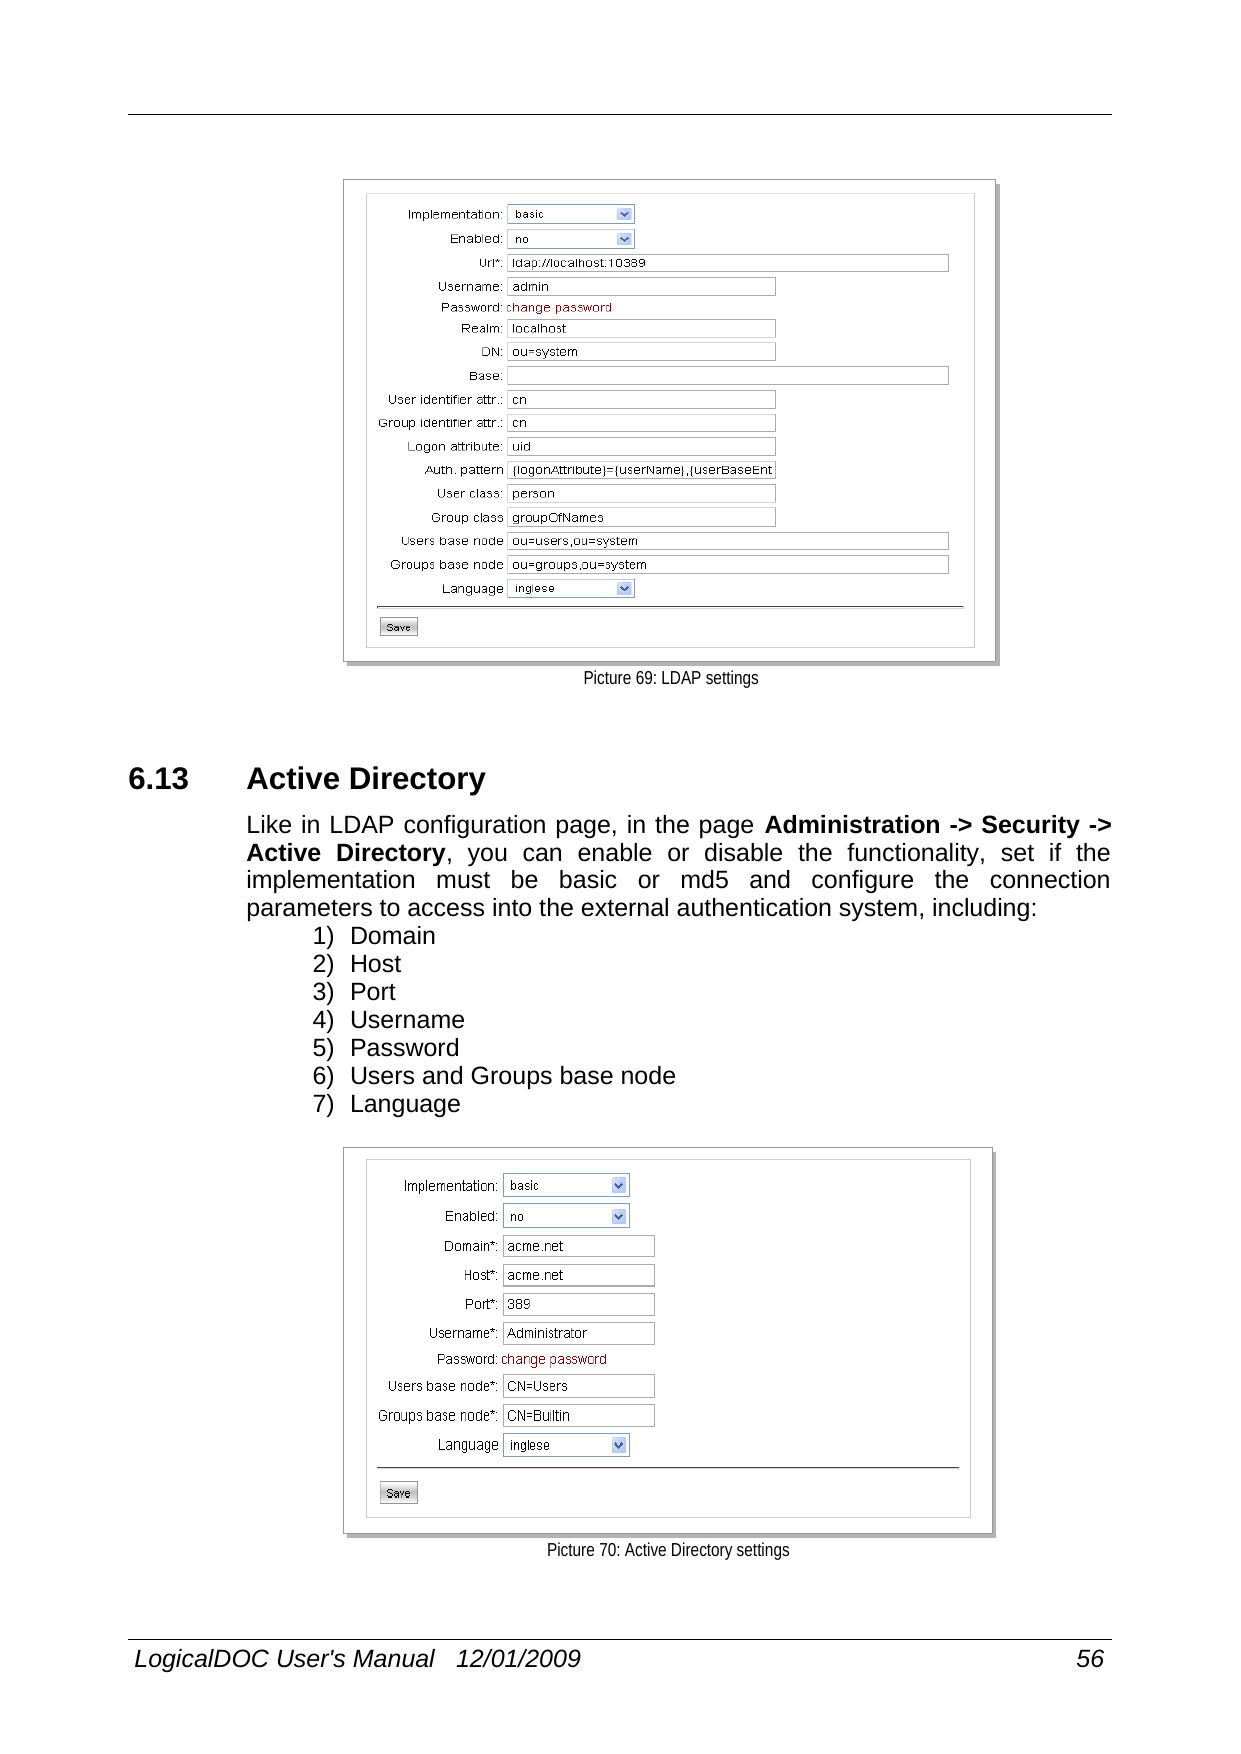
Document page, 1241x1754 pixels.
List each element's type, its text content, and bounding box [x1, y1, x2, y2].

list Password [312, 1034, 1112, 1062]
picture [359, 188, 979, 652]
list Domain [312, 922, 1112, 950]
picture [359, 1156, 976, 1524]
list Users and Groups base node [312, 1062, 1112, 1089]
list Username [312, 1006, 1112, 1034]
list Port [312, 978, 1112, 1006]
text Like in LDAP configuration page, in the page Administration -> Security -> Active Directory, you can enable or disable the functionality, set if the implementation must be basic or md5 and configure the connection parameters to access into the external authentication system, including: [246, 810, 1112, 922]
list Host [312, 950, 1112, 978]
list Language [312, 1089, 1112, 1117]
text Picture 69: LDAP settings [342, 661, 999, 687]
text Picture 70: Active Directory settings [342, 1533, 994, 1560]
subtitle Active Directory [128, 761, 1112, 796]
